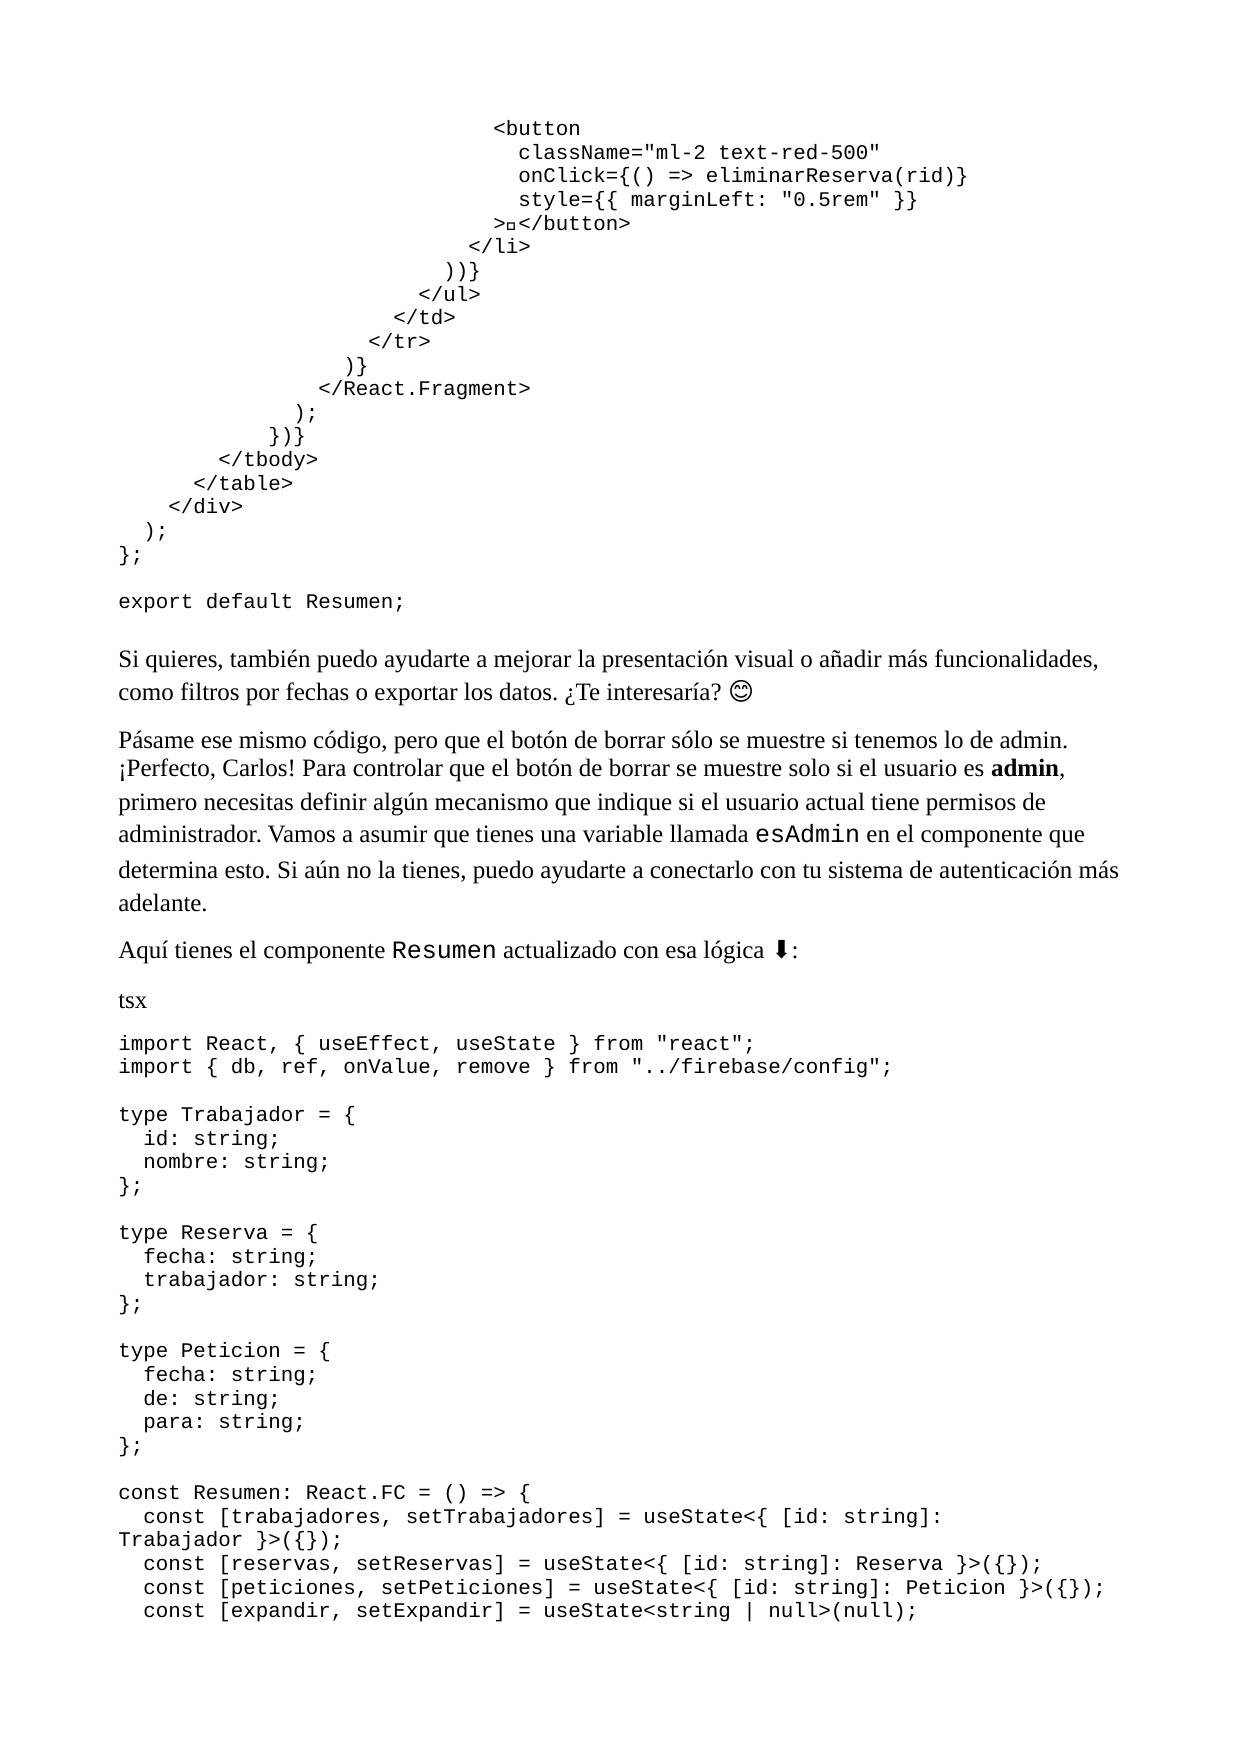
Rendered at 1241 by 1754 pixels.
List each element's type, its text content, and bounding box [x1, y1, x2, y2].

text </ul> [118, 284, 1122, 307]
text }; [118, 1293, 1122, 1317]
text type Trabajador = { [118, 1104, 1122, 1127]
text fecha: string; [118, 1246, 1122, 1269]
text const [expandir, setExpandir] = useState<string | null>(null); [118, 1600, 1122, 1624]
text Pásame ese mismo código, pero que el botón de borrar sólo se muestre si tenemos lo de admin. [118, 725, 1122, 753]
text const [peticiones, setPeticiones] = useState<{ [id: string]: Peticion }>({}); [118, 1577, 1122, 1600]
text trabajador: string; [118, 1269, 1122, 1293]
text }; [118, 1175, 1122, 1198]
text </td> [118, 307, 1122, 331]
text const [trabajadores, setTrabajadores] = useState<{ [id: string]: Trabajador }>({}); [118, 1506, 1122, 1553]
text className="ml-2 text-red-500" [118, 142, 1122, 165]
text }; [118, 544, 1122, 567]
text ); [118, 520, 1122, 544]
text tsx [118, 985, 1122, 1014]
text de: string; [118, 1388, 1122, 1411]
text })} [118, 426, 1122, 449]
text </div> [118, 496, 1122, 520]
text const Resumen: React.FC = () => { [118, 1482, 1122, 1506]
text )} [118, 354, 1122, 378]
text para: string; [118, 1411, 1122, 1435]
text id: string; [118, 1127, 1122, 1151]
text type Peticion = { [118, 1340, 1122, 1364]
text const [reservas, setReservas] = useState<{ [id: string]: Reserva }>({}); [118, 1553, 1122, 1577]
text </tr> [118, 331, 1122, 354]
text import React, { useEffect, useState } from "react"; [118, 1033, 1122, 1057]
text ¡Perfecto, Carlos! Para controlar que el botón de borrar se muestre solo si el usuario es admin, primero necesitas definir algún mecanismo que indique si el usuario actual tiene permisos de administrador. Vamos a asumir que tienes una variable llamada esAdmin en el componente que determina esto. Si aún no la tienes, puedo ayudarte a conectarlo con tu sistema de autenticación más adelante. [118, 753, 1122, 916]
text onClick={() => eliminarReserva(rid)} [118, 165, 1122, 189]
text Aquí tienes el componente Resumen actualizado con esa lógica ⬇️: [118, 935, 1122, 966]
text </React.Fragment> [118, 378, 1122, 402]
text </table> [118, 473, 1122, 496]
text import { db, ref, onValue, remove } from "../firebase/config"; [118, 1057, 1122, 1080]
text ))} [118, 260, 1122, 284]
text >❌</button> [118, 213, 1122, 236]
text <button [118, 118, 1122, 142]
text nombre: string; [118, 1151, 1122, 1175]
text </tbody> [118, 449, 1122, 473]
text Si quieres, también puedo ayudarte a mejorar la presentación visual o añadir más funcionalidades, como filtros por fechas o exportar los datos. ¿Te interesaría? 😊 [118, 644, 1122, 706]
text </li> [118, 236, 1122, 260]
text style={{ marginLeft: "0.5rem" }} [118, 189, 1122, 213]
text }; [118, 1435, 1122, 1458]
text ); [118, 402, 1122, 426]
text fecha: string; [118, 1364, 1122, 1388]
text export default Resumen; [118, 591, 1122, 615]
text type Reserva = { [118, 1222, 1122, 1246]
